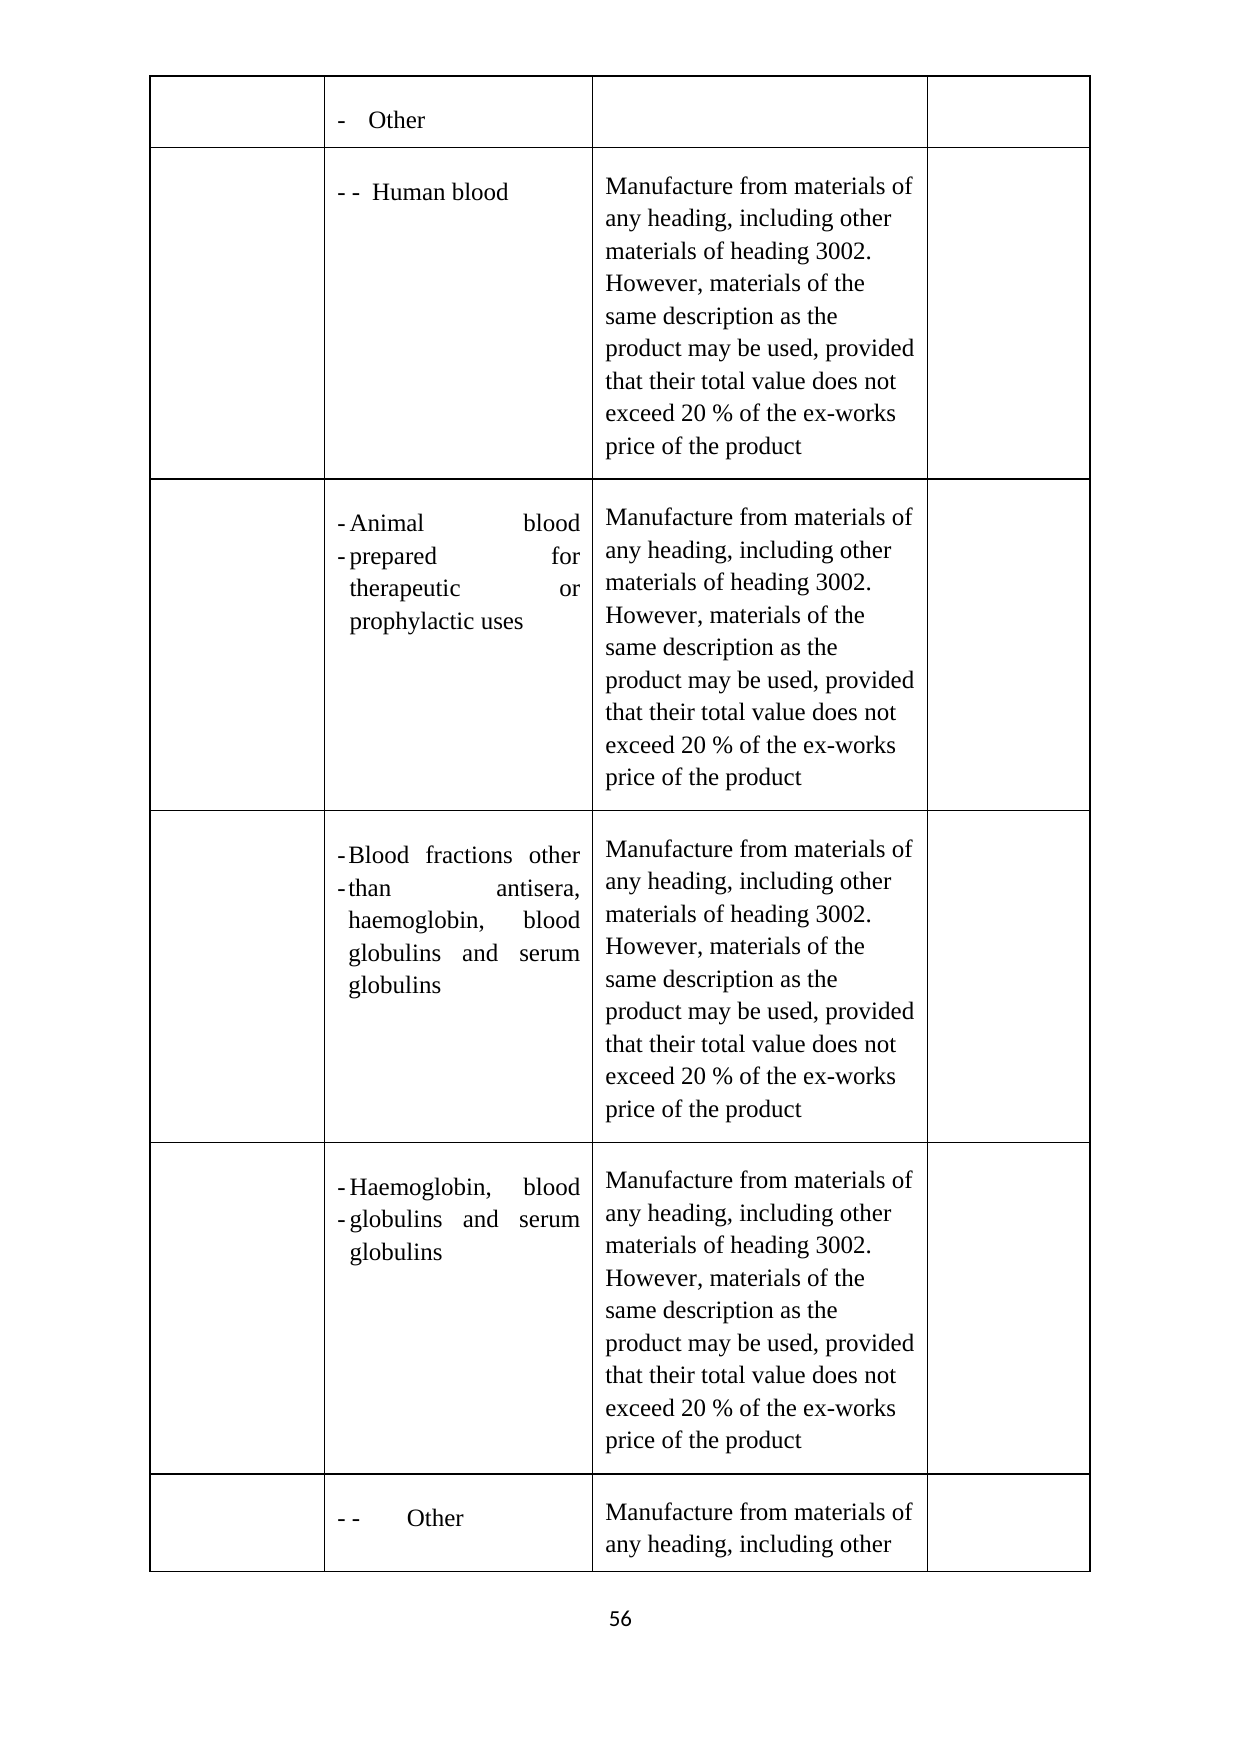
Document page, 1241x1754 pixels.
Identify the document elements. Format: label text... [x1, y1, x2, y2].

table_header - - [337, 1155, 349, 1265]
table_header - [337, 89, 368, 134]
table_header - - [337, 492, 349, 635]
table_cell [325, 1143, 592, 1473]
table_cell Manufacture from materials of any heading, including other materials of heading 3002. However, materials of the same description as the product may be used, provided that their total value does not exceed 20 % of the ex-works price of the product [593, 811, 927, 1141]
table_header Other [368, 89, 580, 134]
table_cell [928, 148, 1089, 478]
table_cell [151, 811, 324, 1141]
table_header Human blood [372, 161, 580, 206]
table_cell [325, 1475, 592, 1571]
table_cell Manufacture from materials of any heading, including other materials of heading 3002. However, materials of the same description as the product may be used, provided that their total value does not exceed 20 % of the ex-works price of the product [593, 148, 927, 478]
table_cell [151, 480, 324, 810]
table_cell Manufacture from materials of any heading, including other materials of heading 3002. However, materials of the same description as the product may be used, provided that their total value does not exceed 20 % of the ex-works price of the product [593, 480, 927, 810]
table_cell [325, 77, 592, 147]
table_cell [325, 480, 592, 810]
table_cell [928, 480, 1089, 810]
table_header - - [337, 1487, 407, 1532]
table_header - - [337, 161, 372, 206]
table_cell [593, 77, 927, 147]
table_header - - [337, 824, 348, 999]
table_cell [928, 811, 1089, 1141]
table_cell [151, 1143, 324, 1473]
table_header Other [407, 1487, 580, 1532]
table_cell [151, 77, 324, 147]
table_cell [325, 811, 592, 1141]
table_cell [151, 148, 324, 478]
table_cell [928, 1475, 1089, 1571]
table_cell Manufacture from materials of any heading, including other [593, 1475, 927, 1571]
table_cell [928, 1143, 1089, 1473]
table_cell Manufacture from materials of any heading, including other materials of heading 3002. However, materials of the same description as the product may be used, provided that their total value does not exceed 20 % of the ex-works price of the product [593, 1143, 927, 1473]
table_cell [325, 148, 592, 478]
table_cell [928, 77, 1089, 147]
table_header Blood fractions other than antisera, haemoglobin, blood globulins and serum globulins [348, 824, 580, 999]
table_header Animal blood prepared for therapeutic or prophylactic uses [349, 492, 580, 635]
table_header Haemoglobin, blood globulins and serum globulins [349, 1155, 580, 1265]
table_cell [151, 1475, 324, 1571]
